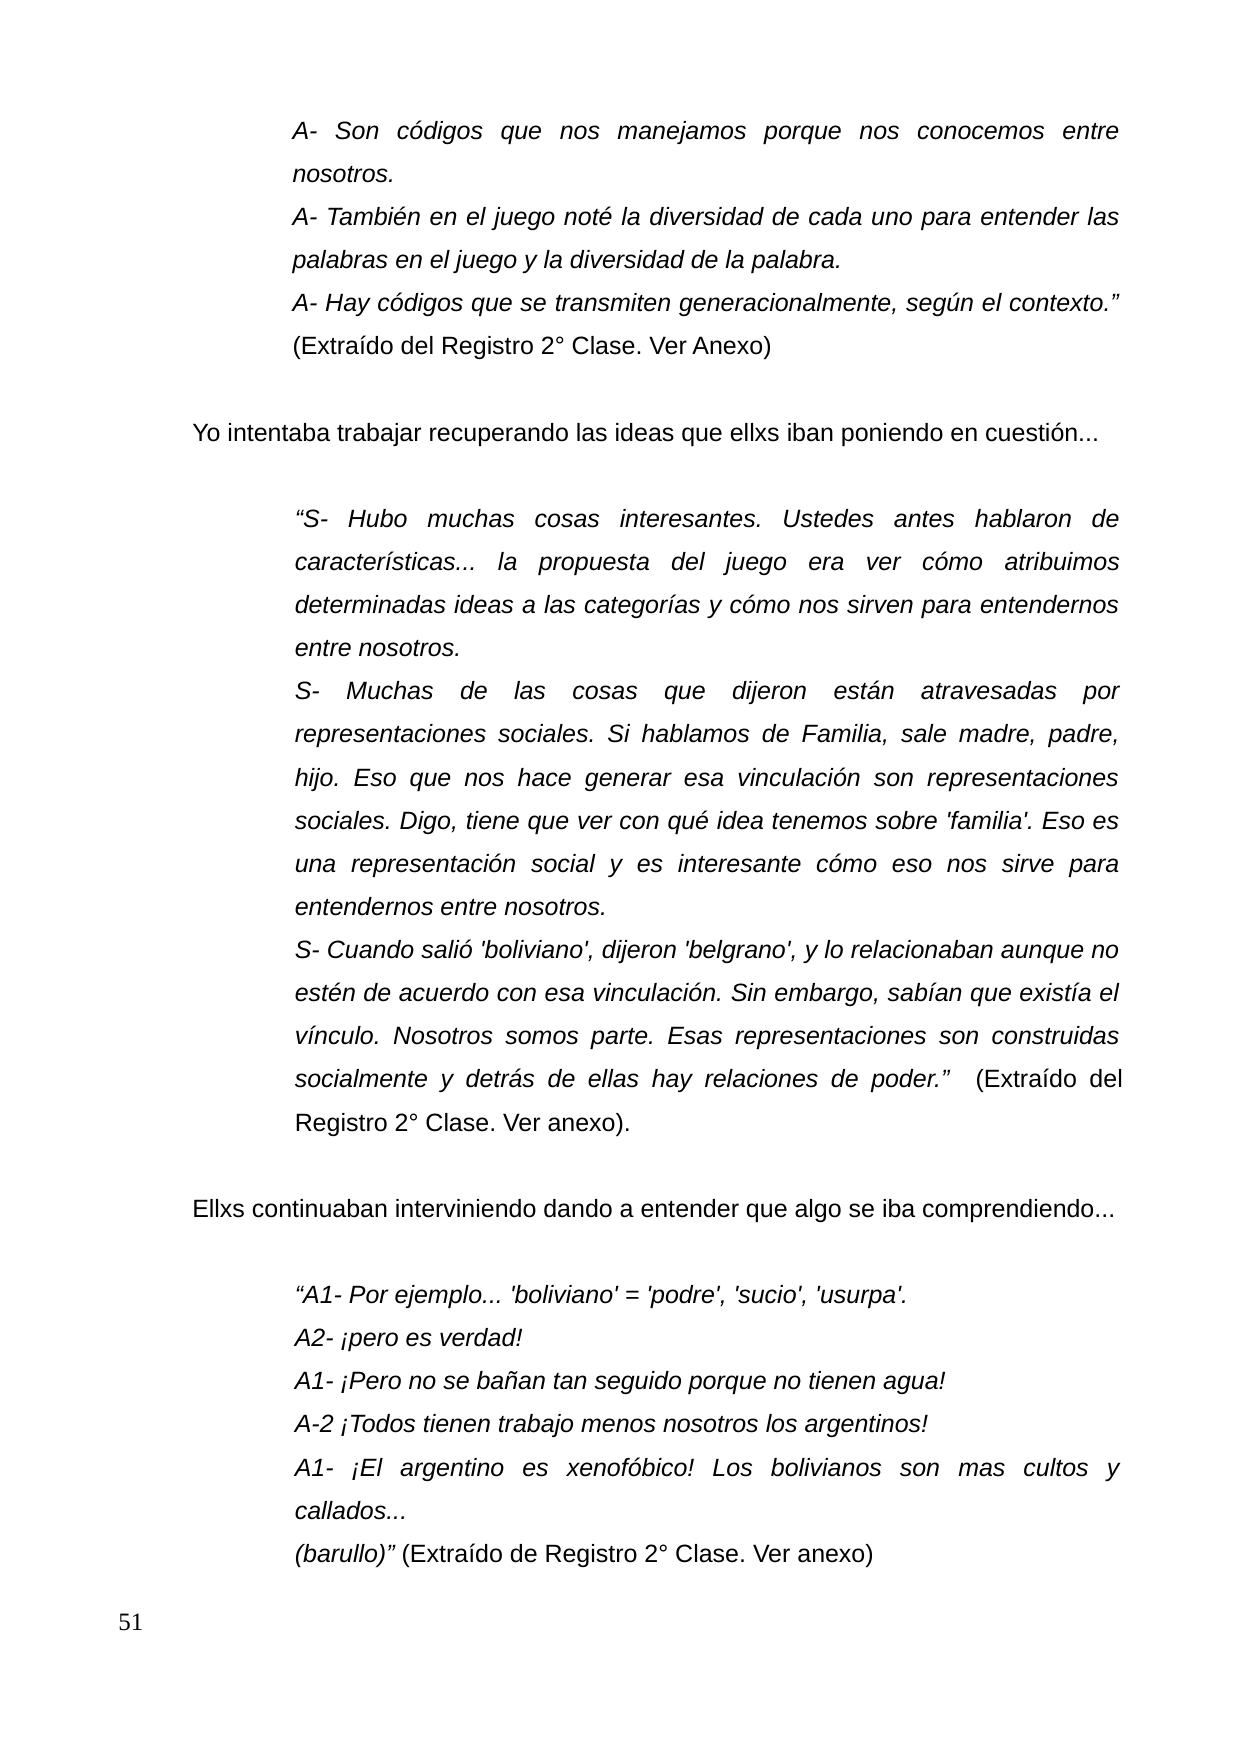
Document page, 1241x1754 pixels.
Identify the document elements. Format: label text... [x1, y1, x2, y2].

text A-2 ¡Todos tienen trabajo menos nosotros los argentinos! [294, 1409, 1123, 1438]
text (barullo)” (Extraído de Registro 2° Clase. Ver anexo) [294, 1539, 1123, 1567]
text A- También en el juego noté la diversidad de cada uno para entender las palabras en el juego y la diversidad de la palabra. [292, 202, 1123, 274]
text A2- ¡pero es verdad! [294, 1323, 1123, 1352]
text A- Hay códigos que se transmiten generacionalmente, según el contexto.” (Extraído del Registro 2° Clase. Ver Anexo) [292, 288, 1123, 360]
text “S- Hubo muchas cosas interesantes. Ustedes antes hablaron de características... la propuesta del juego era ver cómo atribuimos determinadas ideas a las categorías y cómo nos sirven para entendernos entre nosotros. [294, 504, 1123, 662]
text Ellxs continuaban interviniendo dando a entender que algo se iba comprendiendo... [118, 1194, 1123, 1222]
text A1- ¡El argentino es xenofóbico! Los bolivianos son mas cultos y callados... [294, 1452, 1123, 1524]
text A- Son códigos que nos manejamos porque nos conocemos entre nosotros. [292, 116, 1123, 187]
text S- Muchas de las cosas que dijeron están atravesadas por representaciones sociales. Si hablamos de Familia, sale madre, padre, hijo. Eso que nos hace generar esa vinculación son representaciones sociales. Digo, tiene que ver con qué idea tenemos sobre 'familia'. Eso es una representación social y es interesante cómo eso nos sirve para entendernos entre nosotros. [294, 676, 1123, 921]
text A1- ¡Pero no se bañan tan seguido porque no tienen agua! [294, 1366, 1123, 1395]
text S- Cuando salió 'boliviano', dijeron 'belgrano', y lo relacionaban aunque no estén de acuerdo con esa vinculación. Sin embargo, sabían que existía el vínculo. Nosotros somos parte. Esas representaciones son construidas socialmente y detrás de ellas hay relaciones de poder.” (Extraído del Registro 2° Clase. Ver anexo). [294, 935, 1123, 1136]
text “A1- Por ejemplo... 'boliviano' = 'podre', 'sucio', 'usurpa'. [294, 1280, 1123, 1309]
text Yo intentaba trabajar recuperando las ideas que ellxs iban poniendo en cuestión... [118, 417, 1123, 446]
